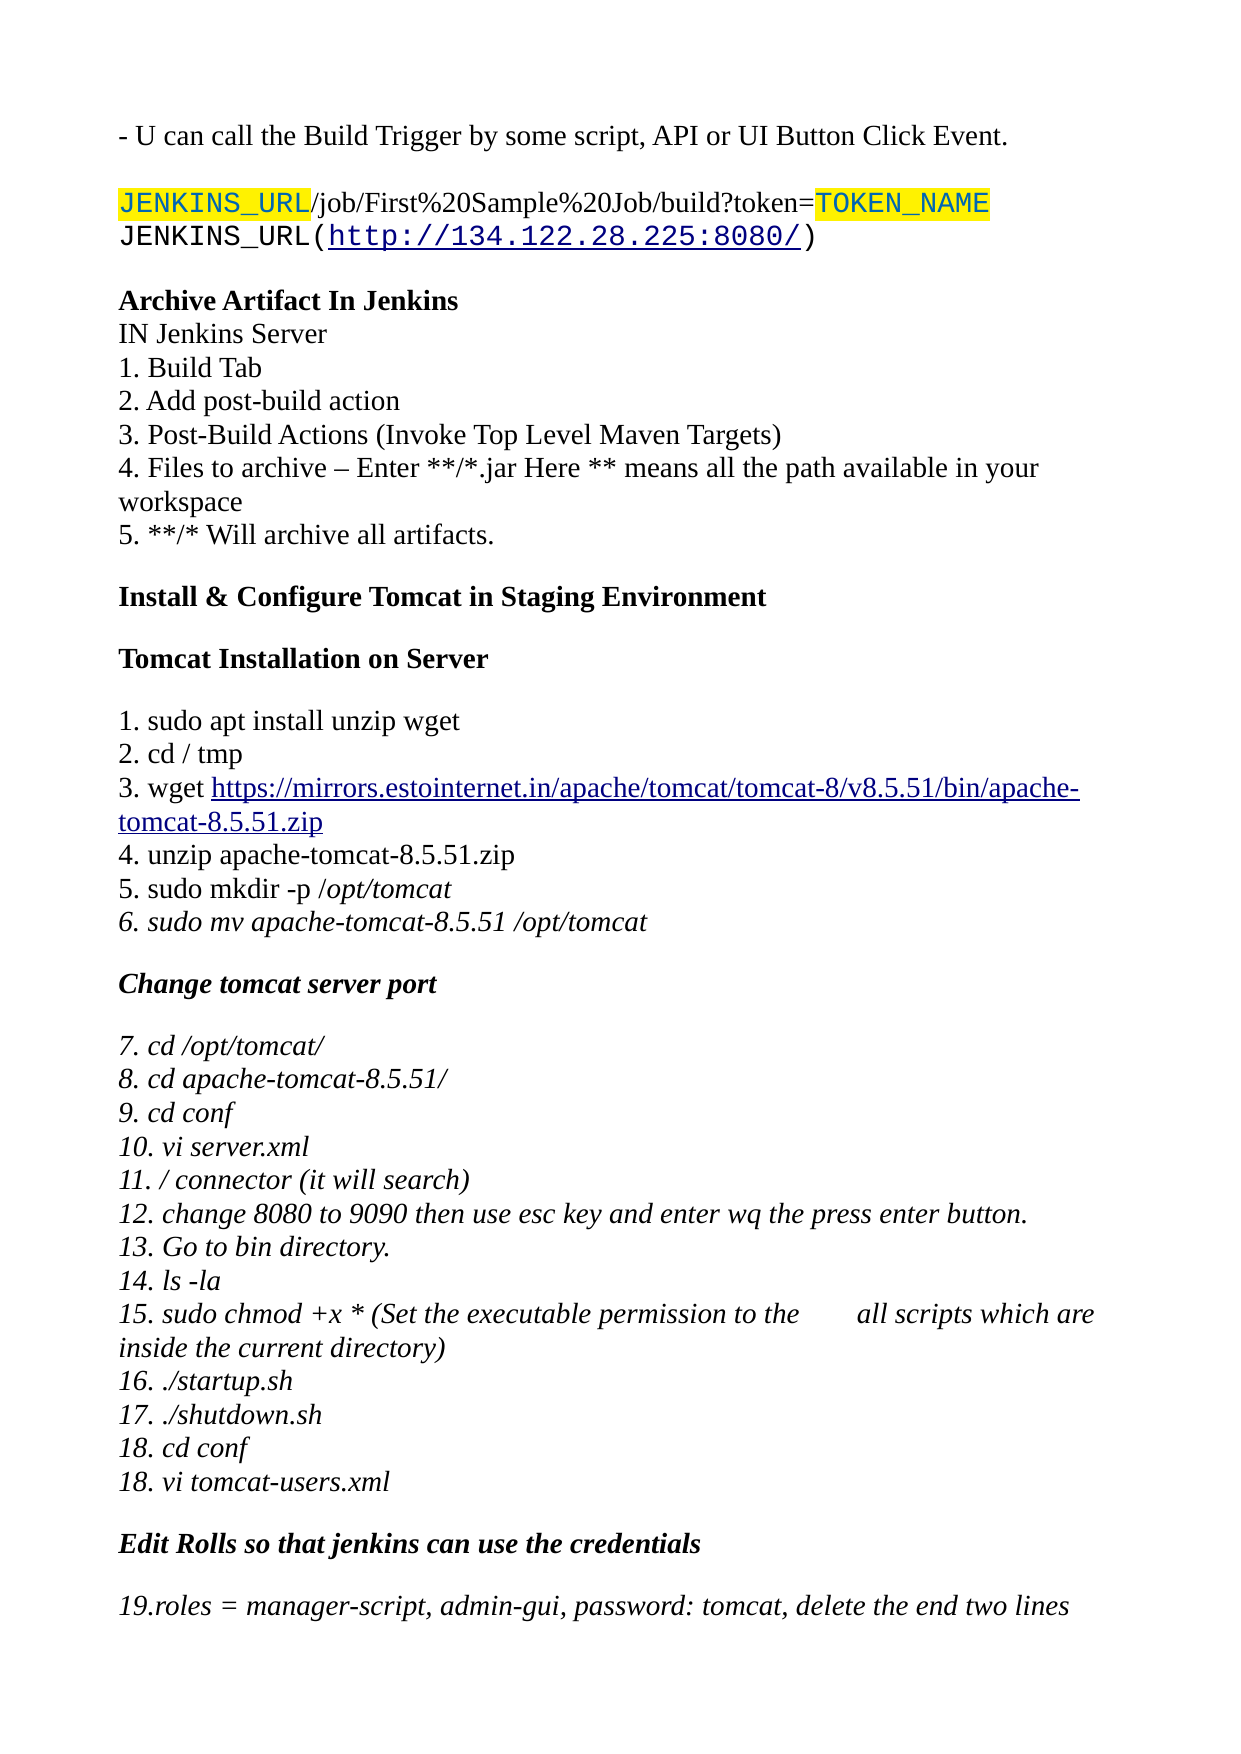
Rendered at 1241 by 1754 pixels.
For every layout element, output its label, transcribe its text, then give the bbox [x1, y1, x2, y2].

text Change tomcat server port [118, 966, 1122, 1000]
text 5. sudo mkdir -p /opt/tomcat [118, 871, 1122, 904]
text 7. cd /opt/tomcat/ [118, 1028, 1122, 1062]
text Install & Configure Tomcat in Staging Environment [118, 579, 1122, 613]
text 19.roles = manager-script, admin-gui, password: tomcat, delete the end two lines [118, 1588, 1122, 1621]
text 9. cd conf [118, 1095, 1122, 1129]
text 11. / connector (it will search) [118, 1162, 1122, 1196]
text 1. Build Tab [118, 350, 1122, 383]
text 14. ls -la [118, 1263, 1122, 1296]
text 5. **/* Will archive all artifacts. [118, 517, 1122, 551]
text 2. cd / tmp [118, 737, 1122, 770]
text Tomcat Installation on Server [118, 641, 1122, 675]
text 12. change 8080 to 9090 then use esc key and enter wq the press enter button. [118, 1196, 1122, 1229]
text JENKINS_URL/job/First%20Sample%20Job/build?token=TOKEN_NAME [118, 185, 1122, 221]
text 4. unzip apache-tomcat-8.5.51.zip [118, 837, 1122, 871]
text 10. vi server.xml [118, 1129, 1122, 1162]
text 18. cd conf [118, 1431, 1122, 1464]
text 17. ./shutdown.sh [118, 1397, 1122, 1431]
text 15. sudo chmod +x * (Set the executable permission to the all scripts which are inside the current directory) [118, 1296, 1122, 1363]
text 6. sudo mv apache-tomcat-8.5.51 /opt/tomcat [118, 904, 1122, 938]
text 3. Post-Build Actions (Invoke Top Level Maven Targets) [118, 417, 1122, 450]
text 13. Go to bin directory. [118, 1229, 1122, 1263]
text Archive Artifact In Jenkins [118, 283, 1122, 316]
text - U can call the Build Trigger by some script, API or UI Button Click Event. [118, 118, 1122, 152]
text Edit Rolls so that jenkins can use the credentials [118, 1526, 1122, 1559]
text 16. ./startup.sh [118, 1363, 1122, 1397]
text 4. Files to archive – Enter **/*.jar Here ** means all the path available in your workspace [118, 450, 1122, 517]
text 1. sudo apt install unzip wget [118, 703, 1122, 737]
text 18. vi tomcat-users.xml [118, 1464, 1122, 1498]
text 8. cd apache-tomcat-8.5.51/ [118, 1062, 1122, 1095]
text JENKINS_URL(http://134.122.28.225:8080/) [118, 221, 1122, 254]
text 3. wget https://mirrors.estointernet.in/apache/tomcat/tomcat-8/v8.5.51/bin/apache-tomcat-8.5.51.zip [118, 770, 1122, 837]
text 2. Add post-build action [118, 383, 1122, 417]
text IN Jenkins Server [118, 316, 1122, 350]
